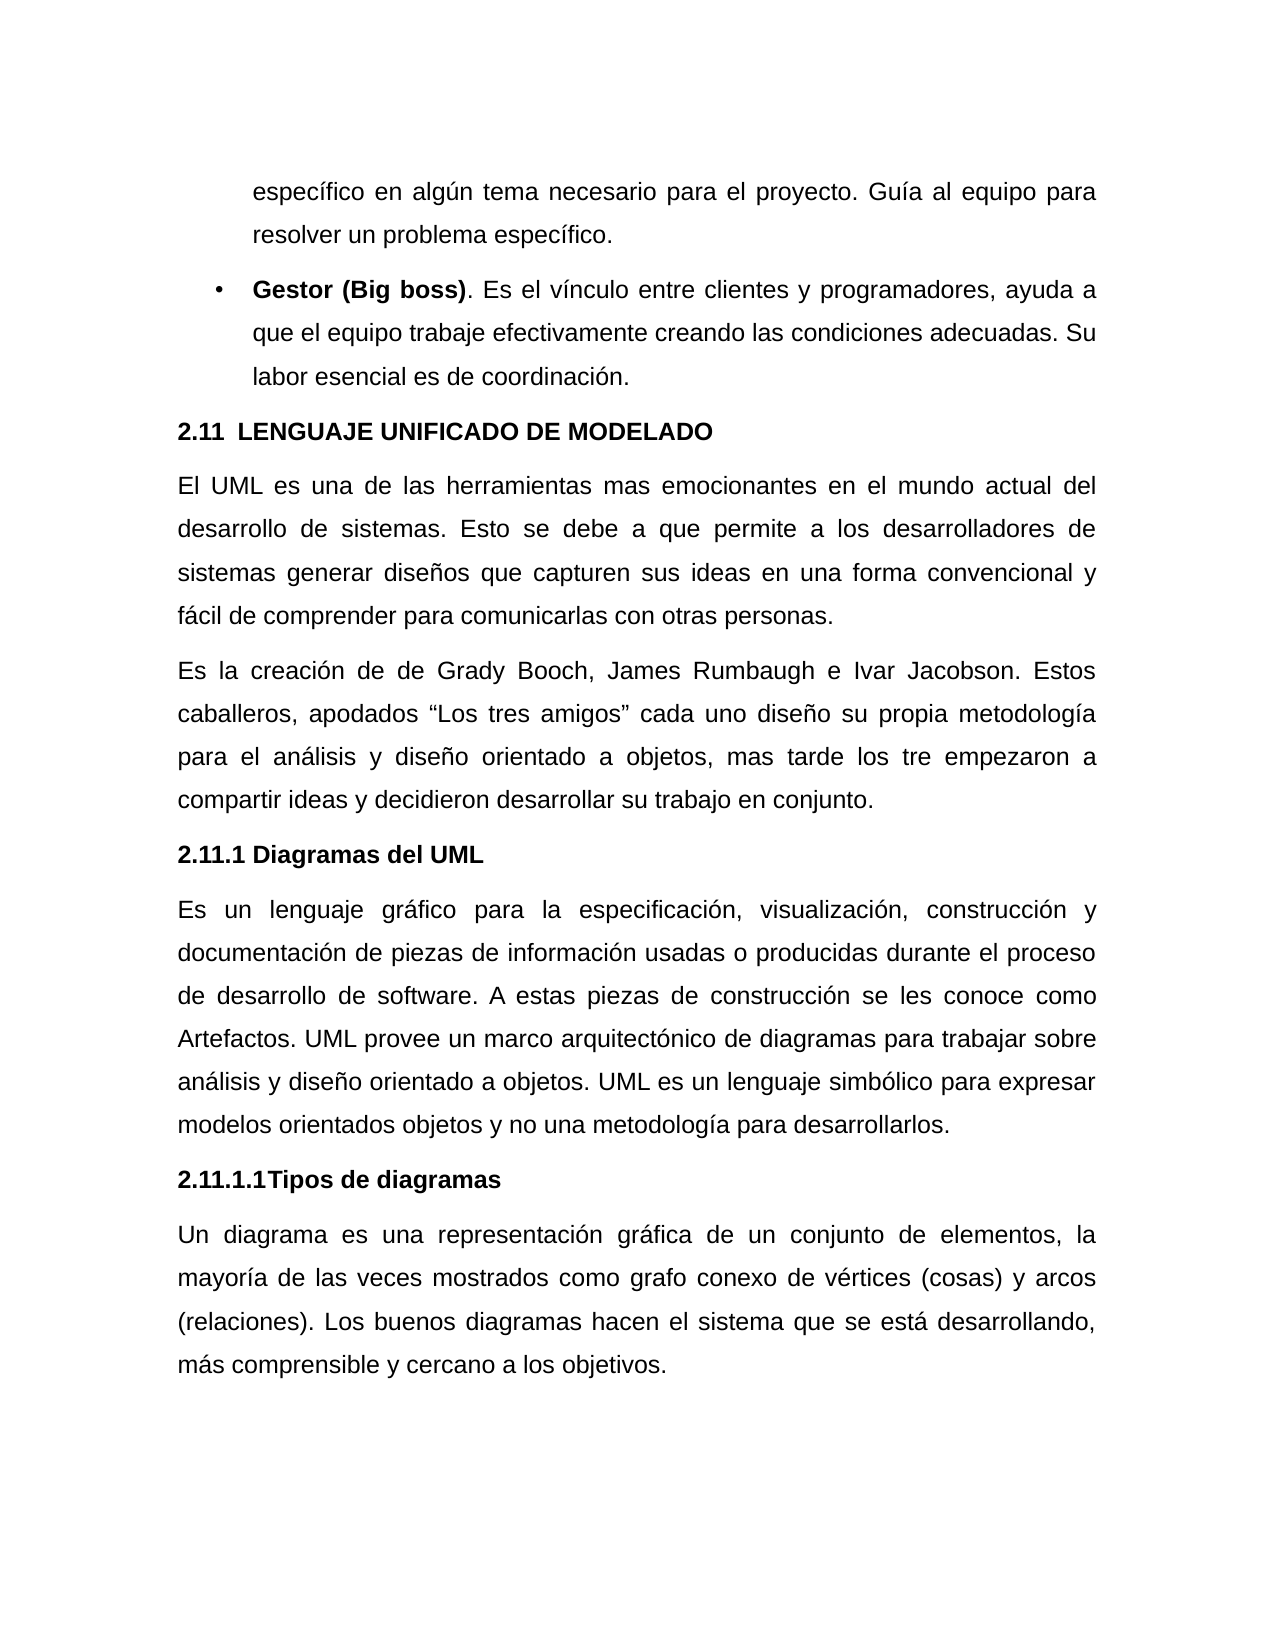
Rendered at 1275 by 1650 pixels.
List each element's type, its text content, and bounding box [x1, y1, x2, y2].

text Un diagrama es una representación gráfica de un conjunto de elementos, la mayoría de las veces mostrados como grafo conexo de vértices (cosas) y arcos (relaciones). Los buenos diagramas hacen el sistema que se está desarrollando, más comprensible y cercano a los objetivos. [177, 1220, 1098, 1378]
subtitle Diagramas del UML [177, 840, 1098, 869]
subtitle Tipos de diagramas [177, 1165, 1098, 1194]
text Es un lenguaje gráfico para la especificación, visualización, construcción y documentación de piezas de información usadas o producidas durante el proceso de desarrollo de software. A estas piezas de construcción se les conoce como Artefactos. UML provee un marco arquitectónico de diagramas para trabajar sobre análisis y diseño orientado a objetos. UML es un lenguaje simbólico para expresar modelos orientados objetos y no una metodología para desarrollarlos. [177, 895, 1098, 1139]
list Gestor (Big boss). Es el vínculo entre clientes y programadores, ayuda a que el equipo trabaje efectivamente creando las condiciones adecuadas. Su labor esencial es de coordinación. [215, 275, 1098, 390]
text El UML es una de las herramientas mas emocionantes en el mundo actual del desarrollo de sistemas. Esto se debe a que permite a los desarrolladores de sistemas generar diseños que capturen sus ideas en una forma convencional y fácil de comprender para comunicarlas con otras personas. [177, 471, 1098, 629]
list específico en algún tema necesario para el proyecto. Guía al equipo para resolver un problema específico. [215, 177, 1098, 249]
subtitle LENGUAJE UNIFICADO DE MODELADO [177, 416, 1098, 445]
text Es la creación de de Grady Booch, James Rumbaugh e Ivar Jacobson. Estos caballeros, apodados “Los tres amigos” cada uno diseño su propia metodología para el análisis y diseño orientado a objetos, mas tarde los tre empezaron a compartir ideas y decidieron desarrollar su trabajo en conjunto. [177, 656, 1098, 814]
